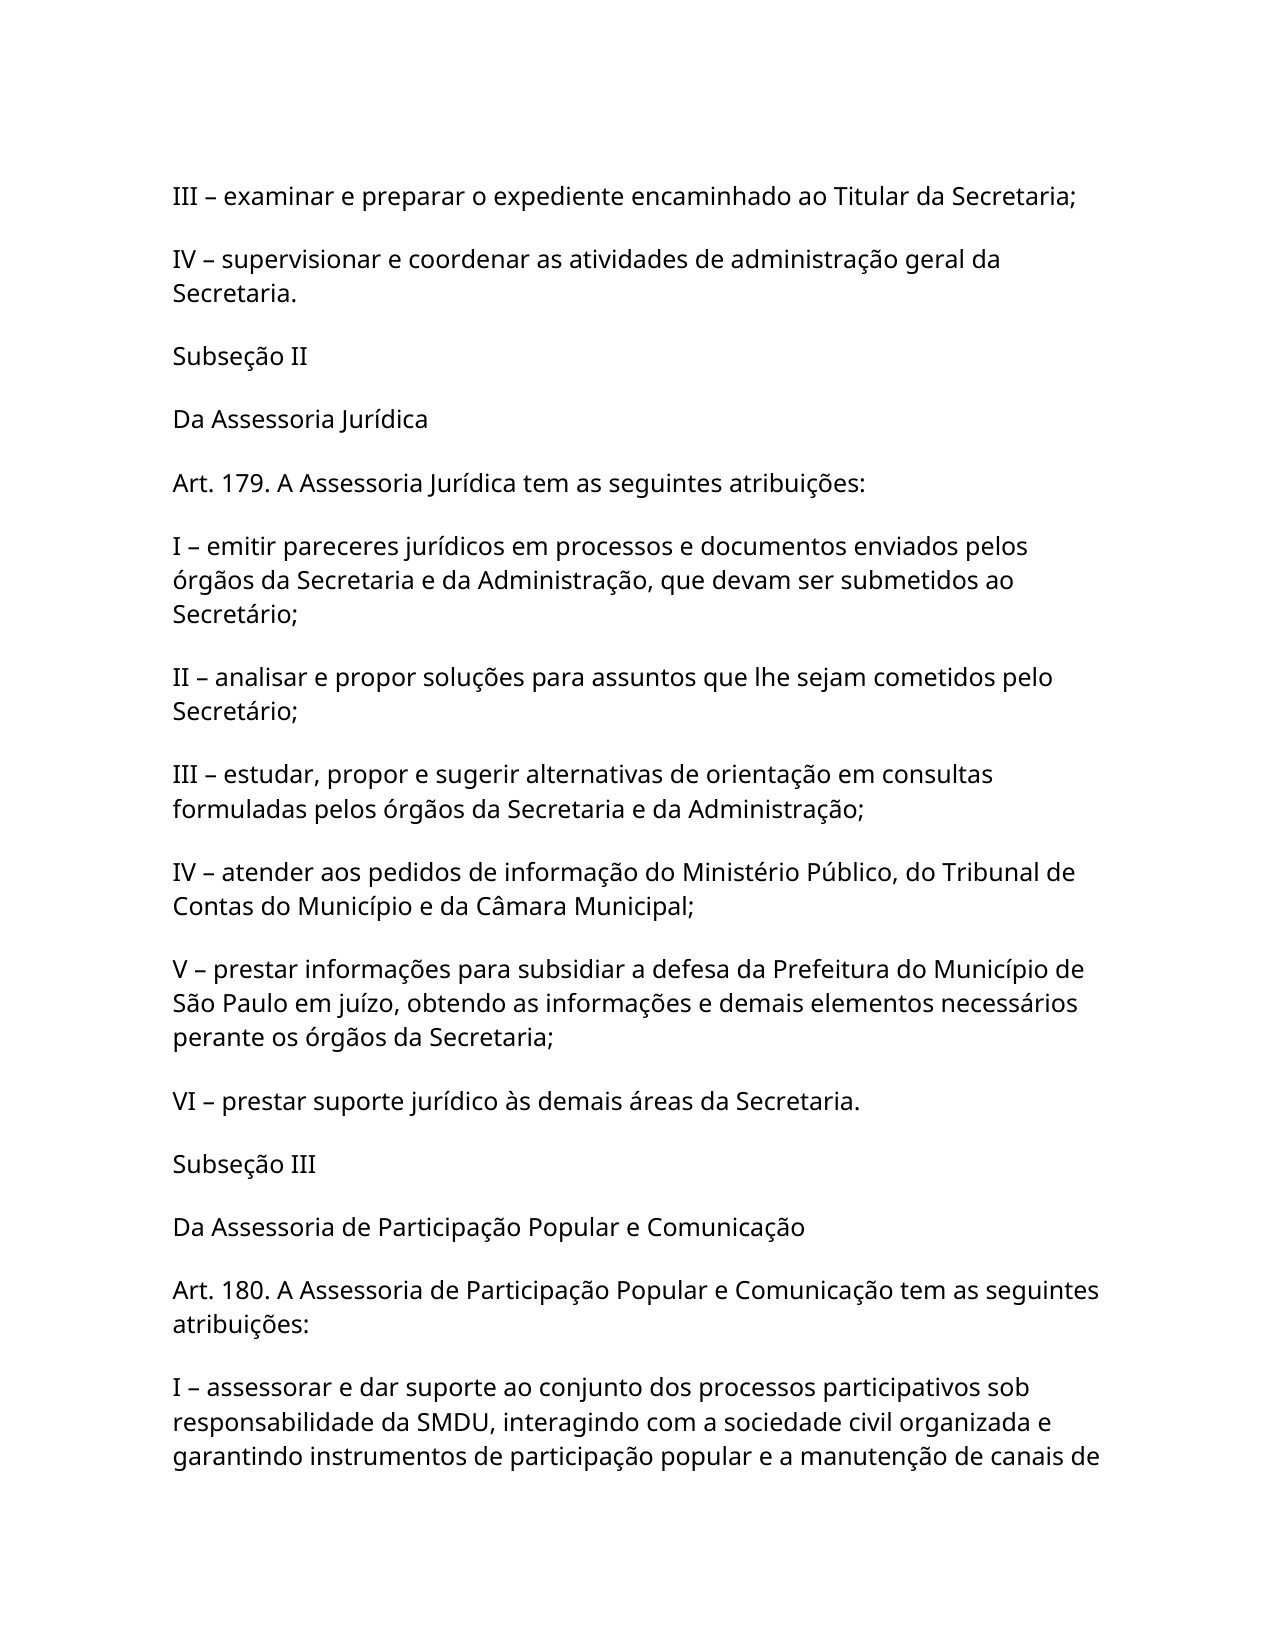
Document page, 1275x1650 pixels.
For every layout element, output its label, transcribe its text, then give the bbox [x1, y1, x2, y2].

table_header III – examinar e preparar o expediente encaminhado ao Titular da Secretaria; IV – supervisionar e coordenar as atividades de administração geral da Secretaria. Subseção II Da Assessoria Jurídica Art. 179. A Assessoria Jurídica tem as seguintes atribuições: I – emitir pareceres jurídicos em processos e documentos enviados pelos órgãos da Secretaria e da Administração, que devam ser submetidos ao Secretário; II – analisar e propor soluções para assuntos que lhe sejam cometidos pelo Secretário; III – estudar, propor e sugerir alternativas de orientação em consultas formuladas pelos órgãos da Secretaria e da Administração; IV – atender aos pedidos de informação do Ministério Público, do Tribunal de Contas do Município e da Câmara Municipal; V – prestar informações para subsidiar a defesa da Prefeitura do Município de São Paulo em juízo, obtendo as informações e demais elementos necessários perante os órgãos da Secretaria; VI – prestar suporte jurídico às demais áreas da Secretaria. Subseção III Da Assessoria de Participação Popular e Comunicação Art. 180. A Assessoria de Participação Popular e Comunicação tem as seguintes atribuições: I – assessorar e dar suporte ao conjunto dos processos participativos sob responsabilidade da SMDU, interagindo com a sociedade civil organizada e garantindo instrumentos de participação popular e a manutenção de canais de [171, 148, 1104, 1474]
